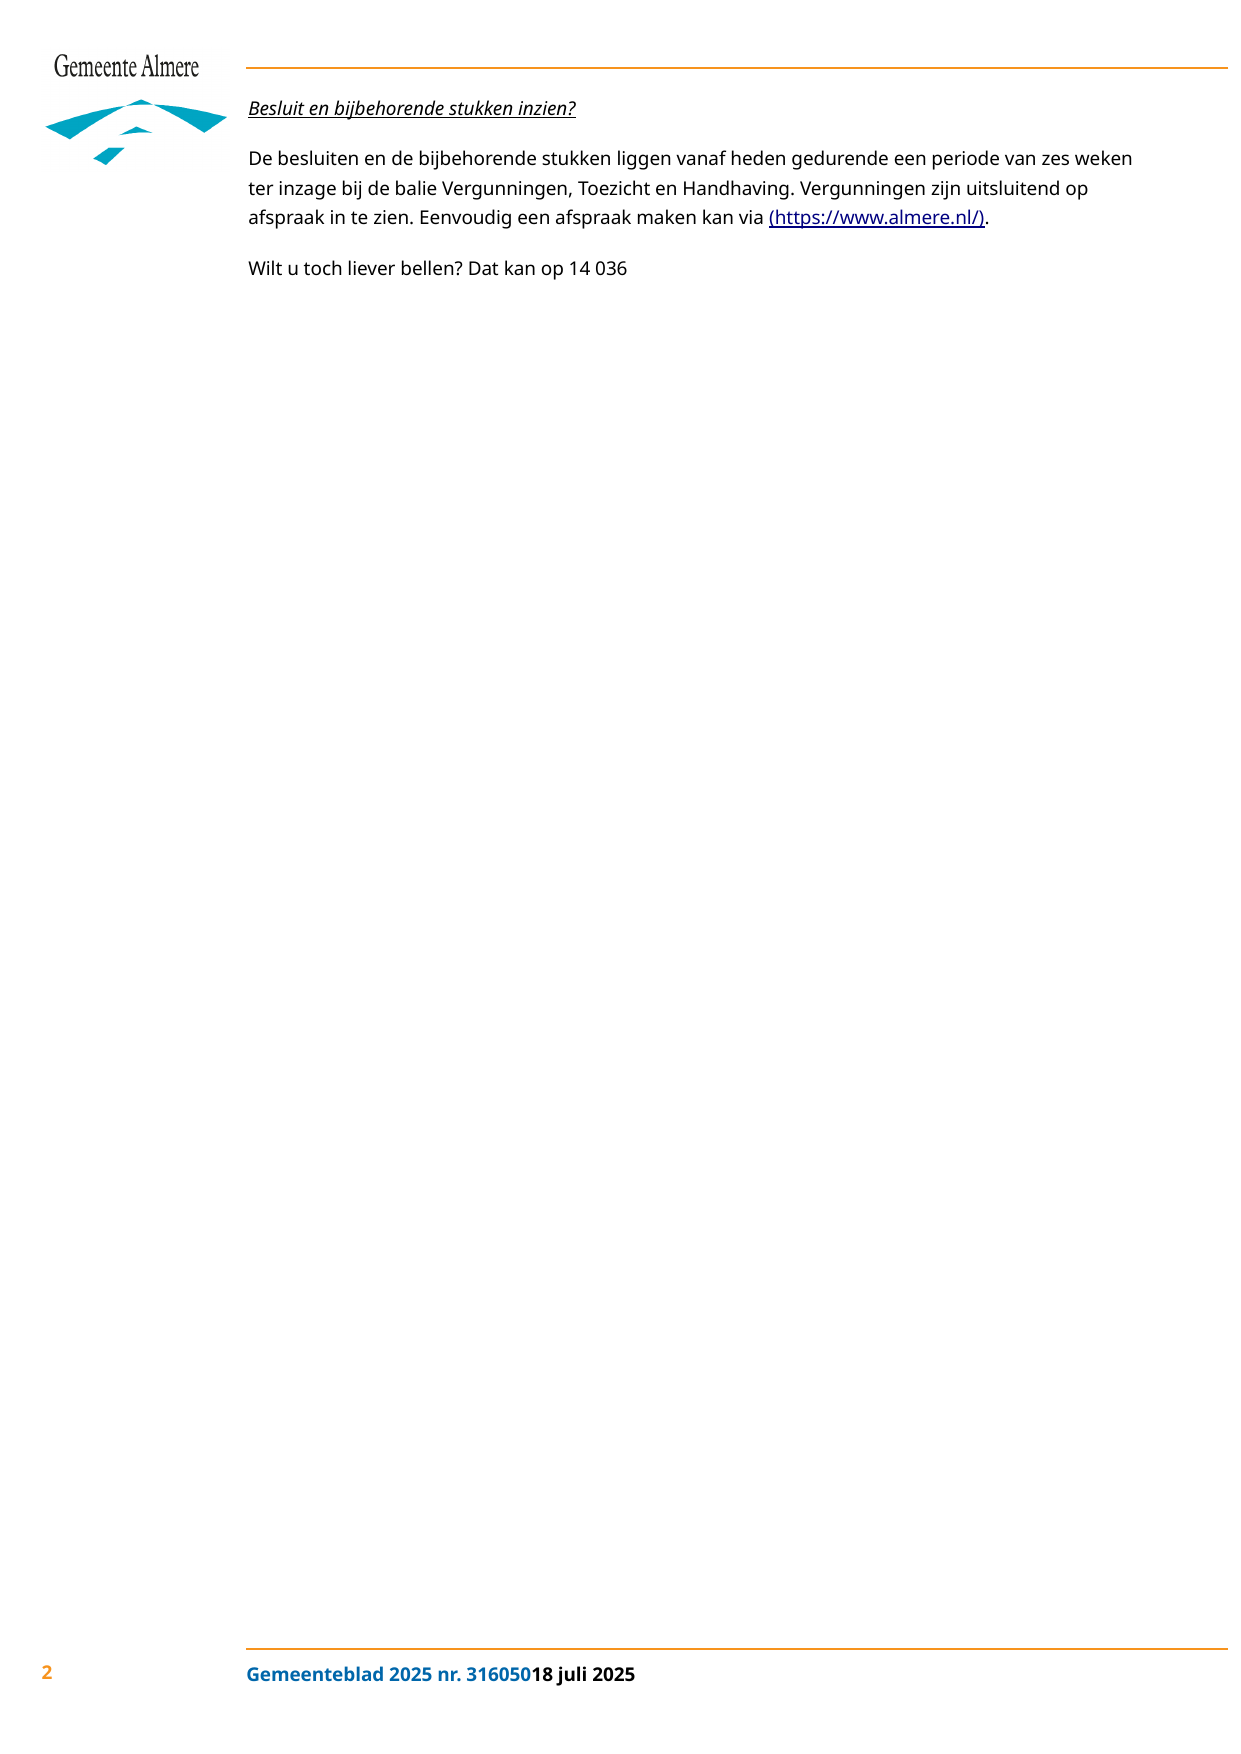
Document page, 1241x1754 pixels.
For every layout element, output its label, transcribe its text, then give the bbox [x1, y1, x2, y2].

text De besluiten en de bijbehorende stukken liggen vanaf heden gedurende een periode van zes weken ter inzage bij de balie Vergunningen, Toezicht en Handhaving. Vergunningen zijn uitsluitend op afspraak in te zien. Eenvoudig een afspraak maken kan via (https://www.almere.nl/). [248, 145, 1152, 230]
picture [41, 47, 231, 172]
text Besluit en bijbehorende stukken inzien? [248, 95, 1152, 121]
text Wilt u toch liever bellen? Dat kan op 14 036 [248, 255, 1152, 281]
